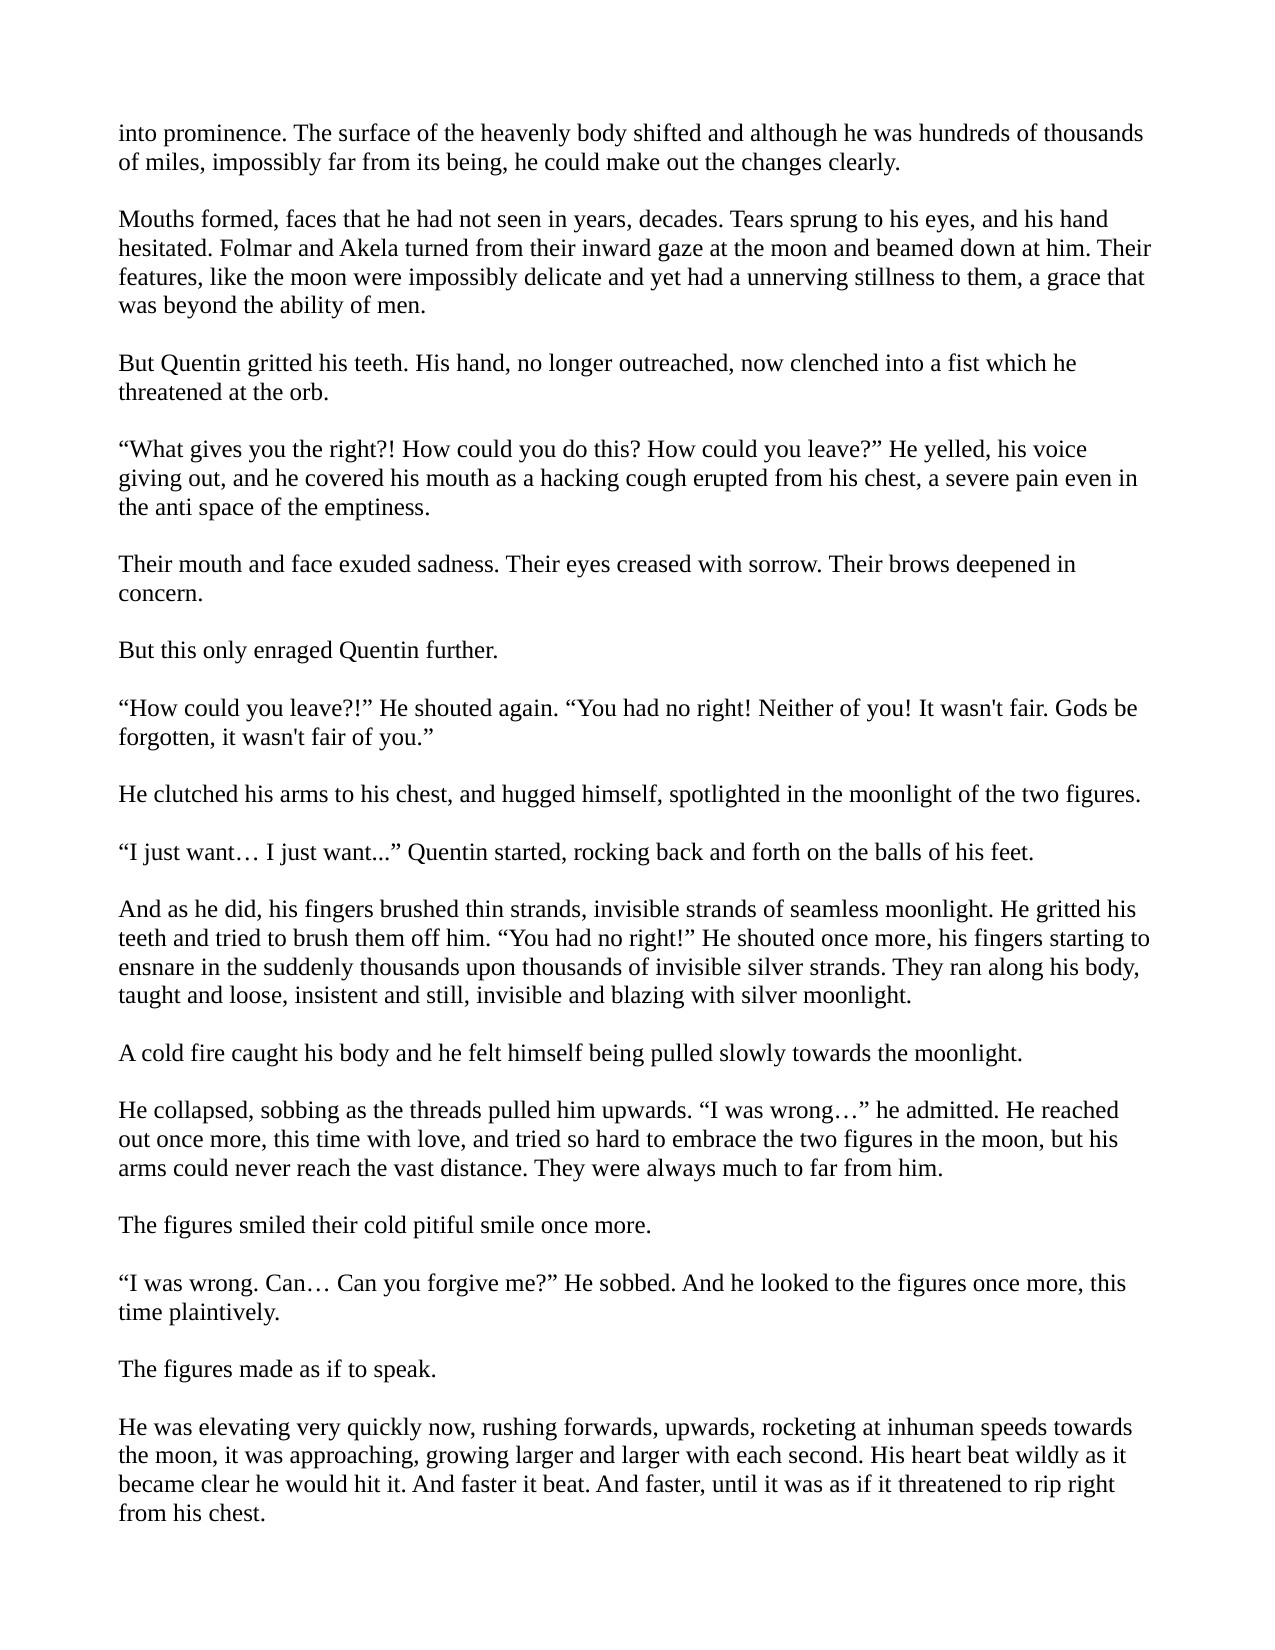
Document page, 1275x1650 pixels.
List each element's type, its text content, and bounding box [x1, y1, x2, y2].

text “I just want… I just want...” Quentin started, rocking back and forth on the balls of his feet. [118, 837, 1157, 866]
text A cold fire caught his body and he felt himself being pulled slowly towards the moonlight. [118, 1038, 1157, 1067]
text “How could you leave?!” He shouted again. “You had no right! Neither of you! It wasn't fair. Gods be forgotten, it wasn't fair of you.” [118, 693, 1157, 751]
text “I was wrong. Can… Can you forgive me?” He sobbed. And he looked to the figures once more, this time plaintively. [118, 1268, 1157, 1326]
text into prominence. The surface of the heavenly body shifted and although he was hundreds of thousands of miles, impossibly far from its being, he could make out the changes clearly. [118, 118, 1157, 176]
text “What gives you the right?! How could you do this? How could you leave?” He yelled, his voice giving out, and he covered his mouth as a hacking cough erupted from his chest, a severe pain even in the anti space of the emptiness. [118, 434, 1157, 521]
text Their mouth and face exuded sadness. Their eyes creased with sorrow. Their brows deepened in concern. [118, 549, 1157, 607]
text And as he did, his fingers brushed thin strands, invisible strands of seamless moonlight. He gritted his teeth and tried to brush them off him. “You had no right!” He shouted once more, his fingers starting to ensnare in the suddenly thousands upon thousands of invisible silver strands. They ran along his body, taught and loose, insistent and still, invisible and blazing with silver moonlight. [118, 894, 1157, 1009]
text Mouths formed, faces that he had not seen in years, decades. Tears sprung to his eyes, and his hand hesitated. Folmar and Akela turned from their inward gaze at the moon and beamed down at him. Their features, like the moon were impossibly delicate and yet had a unnerving stillness to them, a grace that was beyond the ability of men. [118, 204, 1157, 319]
text He clutched his arms to his chest, and hugged himself, spotlighted in the moonlight of the two figures. [118, 779, 1157, 808]
text The figures made as if to speak. [118, 1354, 1157, 1383]
text He collapsed, sobbing as the threads pulled him upwards. “I was wrong…” he admitted. He reached out once more, this time with love, and tried so hard to embrace the two figures in the moon, but his arms could never reach the vast distance. They were always much to far from him. [118, 1096, 1157, 1182]
text The figures smiled their cold pitiful smile once more. [118, 1211, 1157, 1239]
text But this only enraged Quentin further. [118, 636, 1157, 664]
text He was elevating very quickly now, rushing forwards, upwards, rocketing at inhuman speeds towards the moon, it was approaching, growing larger and larger with each second. His heart beat wildly as it became clear he would hit it. And faster it beat. And faster, until it was as if it threatened to rip right from his chest. [118, 1412, 1157, 1527]
text But Quentin gritted his teeth. His hand, no longer outreached, now clenched into a fist which he threatened at the orb. [118, 348, 1157, 406]
